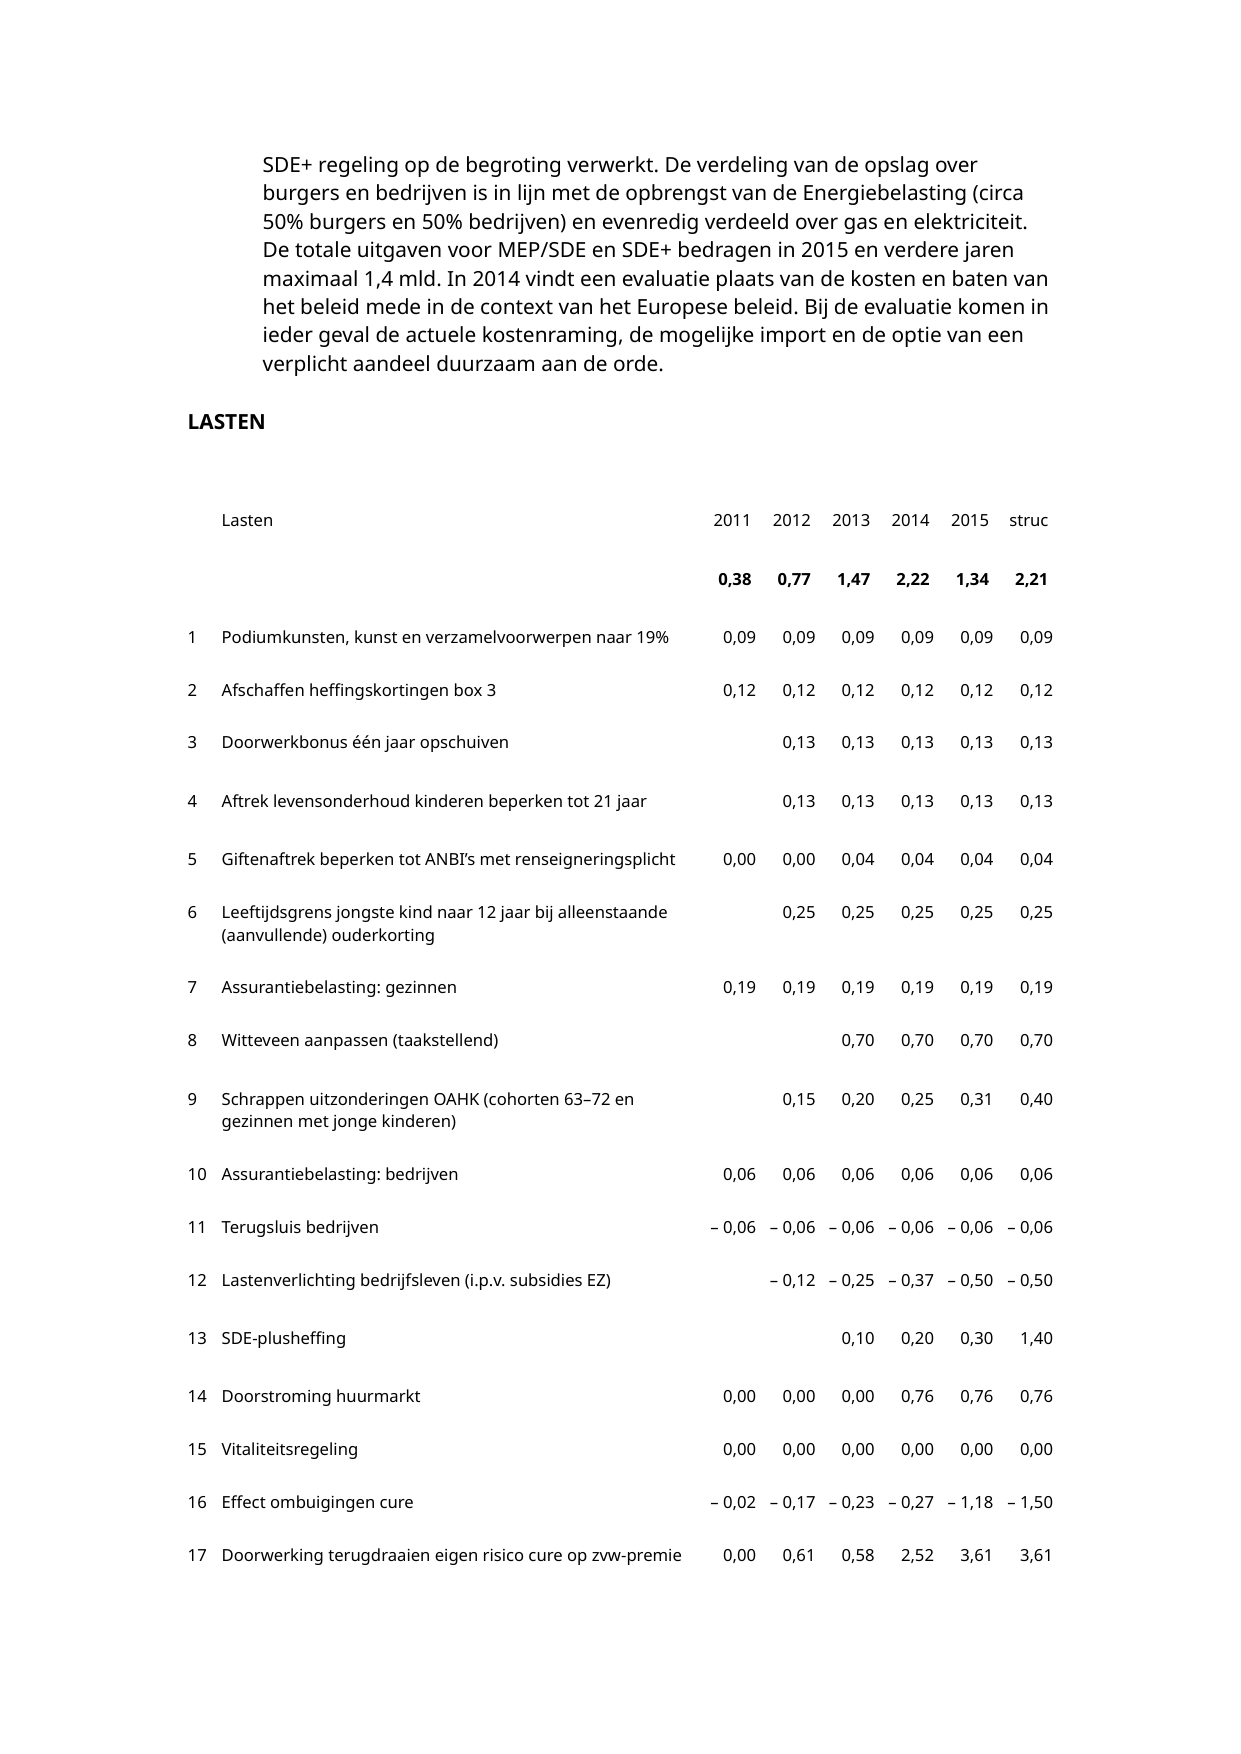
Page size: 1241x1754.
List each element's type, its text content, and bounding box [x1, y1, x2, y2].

table_cell – 0,50 [934, 1268, 993, 1327]
table_cell [696, 731, 756, 789]
table_cell 1,40 [993, 1327, 1053, 1385]
table_cell Lastenverlichting bedrijfsleven (i.p.v. subsidies EZ) [221, 1268, 696, 1327]
table_cell 0,09 [874, 626, 934, 678]
table_cell 0,12 [934, 679, 993, 731]
table_cell – 0,17 [756, 1490, 815, 1543]
table_cell 0,13 [874, 731, 934, 789]
table_header 2014 [874, 509, 934, 567]
table_cell 0,06 [815, 1163, 874, 1215]
table_cell [696, 790, 756, 848]
table_cell 0,00 [874, 1438, 934, 1490]
table_cell 0,15 [756, 1087, 815, 1163]
table_cell – 0,06 [756, 1215, 815, 1268]
table_cell 0,19 [874, 976, 934, 1029]
table_cell 0,20 [874, 1327, 934, 1385]
table_cell 0,13 [993, 731, 1053, 789]
table_cell 0,00 [696, 1385, 756, 1438]
table_cell Witteveen aanpassen (taakstellend) [221, 1029, 696, 1087]
table_cell 0,12 [993, 679, 1053, 731]
table_cell 0,61 [756, 1543, 815, 1596]
table_cell 3,61 [934, 1543, 993, 1596]
list SDE+ regeling op de begroting verwerkt. De verdeling van de opslag over burgers en bedrijven is in lijn met de opbrengst van de Energiebelasting (circa 50% burgers en 50% bedrijven) en evenredig verdeeld over gas en elektriciteit. De totale uitgaven voor MEP/SDE en SDE+ bedragen in 2015 en verdere jaren maximaal 1,4 mld. In 2014 vindt een evaluatie plaats van de kosten en baten van het beleid mede in de context van het Europese beleid. Bij de evaluatie komen in ieder geval de actuele kostenraming, de mogelijke import en de optie van een verplicht aandeel duurzaam aan de orde. [187, 150, 1053, 377]
table_cell 0,06 [874, 1163, 934, 1215]
table_cell 0,13 [756, 731, 815, 789]
table_cell – 0,23 [815, 1490, 874, 1543]
table_cell 1 [188, 626, 221, 678]
table_cell 0,30 [934, 1327, 993, 1385]
table_cell 0,00 [815, 1438, 874, 1490]
table_cell – 0,02 [696, 1490, 756, 1543]
table_header 2015 [934, 509, 993, 567]
table_cell – 0,06 [993, 1215, 1053, 1268]
table_cell 0,19 [815, 976, 874, 1029]
table_cell 0,06 [934, 1163, 993, 1215]
table_cell 0,13 [874, 790, 934, 848]
table_cell – 0,12 [756, 1268, 815, 1327]
table_cell – 1,18 [934, 1490, 993, 1543]
table_cell 0,76 [993, 1385, 1053, 1438]
table_cell 0,09 [696, 626, 756, 678]
table_cell 0,04 [993, 848, 1053, 901]
table_cell 0,06 [993, 1163, 1053, 1215]
table_cell 0,70 [815, 1029, 874, 1087]
table_cell 7 [188, 976, 221, 1029]
table_cell – 0,06 [874, 1215, 934, 1268]
table_cell 0,04 [815, 848, 874, 901]
table_cell 0,70 [993, 1029, 1053, 1087]
table_cell 0,09 [815, 626, 874, 678]
table_cell 6 [188, 901, 221, 976]
table_cell 0,58 [815, 1543, 874, 1596]
table_cell 0,25 [815, 901, 874, 976]
table_cell 0,25 [756, 901, 815, 976]
table_cell Doorstroming huurmarkt [221, 1385, 696, 1438]
table_cell 0,04 [874, 848, 934, 901]
table_cell Aftrek levensonderhoud kinderen beperken tot 21 jaar [221, 790, 696, 848]
table_cell 0,76 [874, 1385, 934, 1438]
table_cell 0,12 [815, 679, 874, 731]
table_cell Effect ombuigingen cure [221, 1490, 696, 1543]
table_cell 0,04 [934, 848, 993, 901]
table_cell 0,40 [993, 1087, 1053, 1163]
table_cell 0,20 [815, 1087, 874, 1163]
table_cell Afschaffen heffingskortingen box 3 [221, 679, 696, 731]
table_cell – 0,06 [815, 1215, 874, 1268]
table_cell 2 [188, 679, 221, 731]
table_cell – 0,27 [874, 1490, 934, 1543]
table_cell – 1,50 [993, 1490, 1053, 1543]
table_cell 0,13 [815, 790, 874, 848]
table_cell 16 [188, 1490, 221, 1543]
table_cell 0,00 [934, 1438, 993, 1490]
table_header Lasten [221, 509, 696, 567]
table_cell SDE-plusheffing [221, 1327, 696, 1385]
table_cell Doorwerking terugdraaien eigen risico cure op zvw-premie [221, 1543, 696, 1596]
table_header [188, 509, 221, 567]
table_cell 2,21 [993, 567, 1053, 626]
table_header struc [993, 509, 1053, 567]
table_cell Doorwerkbonus één jaar opschuiven [221, 731, 696, 789]
table_cell 0,00 [993, 1438, 1053, 1490]
table_cell Terugsluis bedrijven [221, 1215, 696, 1268]
table_cell 0,00 [815, 1385, 874, 1438]
table_cell 17 [188, 1543, 221, 1596]
table_cell 0,09 [756, 626, 815, 678]
table_cell 0,13 [934, 790, 993, 848]
table_cell 5 [188, 848, 221, 901]
table_cell 0,06 [756, 1163, 815, 1215]
table_cell 4 [188, 790, 221, 848]
table_cell 15 [188, 1438, 221, 1490]
table_cell [188, 567, 221, 626]
table_cell 1,47 [815, 567, 874, 626]
table_cell 0,00 [756, 1438, 815, 1490]
table_cell 0,19 [756, 976, 815, 1029]
table_cell Schrappen uitzonderingen OAHK (cohorten 63–72 en gezinnen met jonge kinderen) [221, 1087, 696, 1163]
table_cell – 0,25 [815, 1268, 874, 1327]
table_cell [696, 1327, 756, 1385]
table_cell 0,09 [934, 626, 993, 678]
table_cell 0,00 [696, 1438, 756, 1490]
table_cell 10 [188, 1163, 221, 1215]
table_cell 0,38 [696, 567, 756, 626]
table_cell [696, 1029, 756, 1087]
table_cell 0,12 [874, 679, 934, 731]
table_cell 0,19 [934, 976, 993, 1029]
table_cell 8 [188, 1029, 221, 1087]
table_cell Leeftijdsgrens jongste kind naar 12 jaar bij alleenstaande (aanvullende) ouderkorting [221, 901, 696, 976]
table_cell – 0,06 [696, 1215, 756, 1268]
table_cell 1,34 [934, 567, 993, 626]
table_cell 2,52 [874, 1543, 934, 1596]
table_cell 13 [188, 1327, 221, 1385]
table_cell – 0,37 [874, 1268, 934, 1327]
table_cell 11 [188, 1215, 221, 1268]
table_cell Vitaliteitsregeling [221, 1438, 696, 1490]
table_cell Assurantiebelasting: bedrijven [221, 1163, 696, 1215]
table_cell 0,09 [993, 626, 1053, 678]
table_cell 0,25 [874, 901, 934, 976]
table_cell 0,13 [756, 790, 815, 848]
table_cell [696, 1087, 756, 1163]
table_cell 0,10 [815, 1327, 874, 1385]
table_cell 0,25 [934, 901, 993, 976]
table_cell Giftenaftrek beperken tot ANBI’s met renseigneringsplicht [221, 848, 696, 901]
table_cell 2,22 [874, 567, 934, 626]
table_cell 0,19 [993, 976, 1053, 1029]
table_cell 0,13 [934, 731, 993, 789]
table_cell 0,06 [696, 1163, 756, 1215]
table_cell 9 [188, 1087, 221, 1163]
table_cell 0,13 [993, 790, 1053, 848]
table_cell [756, 1029, 815, 1087]
table_cell 0,12 [696, 679, 756, 731]
table_cell 0,77 [756, 567, 815, 626]
table_cell 3,61 [993, 1543, 1053, 1596]
table_cell 12 [188, 1268, 221, 1327]
table_cell 0,00 [756, 1385, 815, 1438]
table_cell [756, 1327, 815, 1385]
table_cell 0,76 [934, 1385, 993, 1438]
table_header 2012 [756, 509, 815, 567]
table_header 2013 [815, 509, 874, 567]
table_cell – 0,50 [993, 1268, 1053, 1327]
table_cell [696, 901, 756, 976]
table_header 2011 [696, 509, 756, 567]
table_cell 0,70 [934, 1029, 993, 1087]
text LASTEN [187, 407, 1053, 436]
table_cell – 0,06 [934, 1215, 993, 1268]
table_cell Assurantiebelasting: gezinnen [221, 976, 696, 1029]
table_cell 3 [188, 731, 221, 789]
table_cell 0,00 [696, 1543, 756, 1596]
table_cell 0,25 [993, 901, 1053, 976]
table_cell 0,00 [696, 848, 756, 901]
table_cell 0,00 [756, 848, 815, 901]
table_cell 0,12 [756, 679, 815, 731]
table_cell 14 [188, 1385, 221, 1438]
table_cell [696, 1268, 756, 1327]
table_cell 0,25 [874, 1087, 934, 1163]
table_cell 0,13 [815, 731, 874, 789]
table_cell 0,70 [874, 1029, 934, 1087]
table_cell 0,19 [696, 976, 756, 1029]
table_cell [221, 567, 696, 626]
table_cell 0,31 [934, 1087, 993, 1163]
table_cell Podiumkunsten, kunst en verzamelvoorwerpen naar 19% [221, 626, 696, 678]
